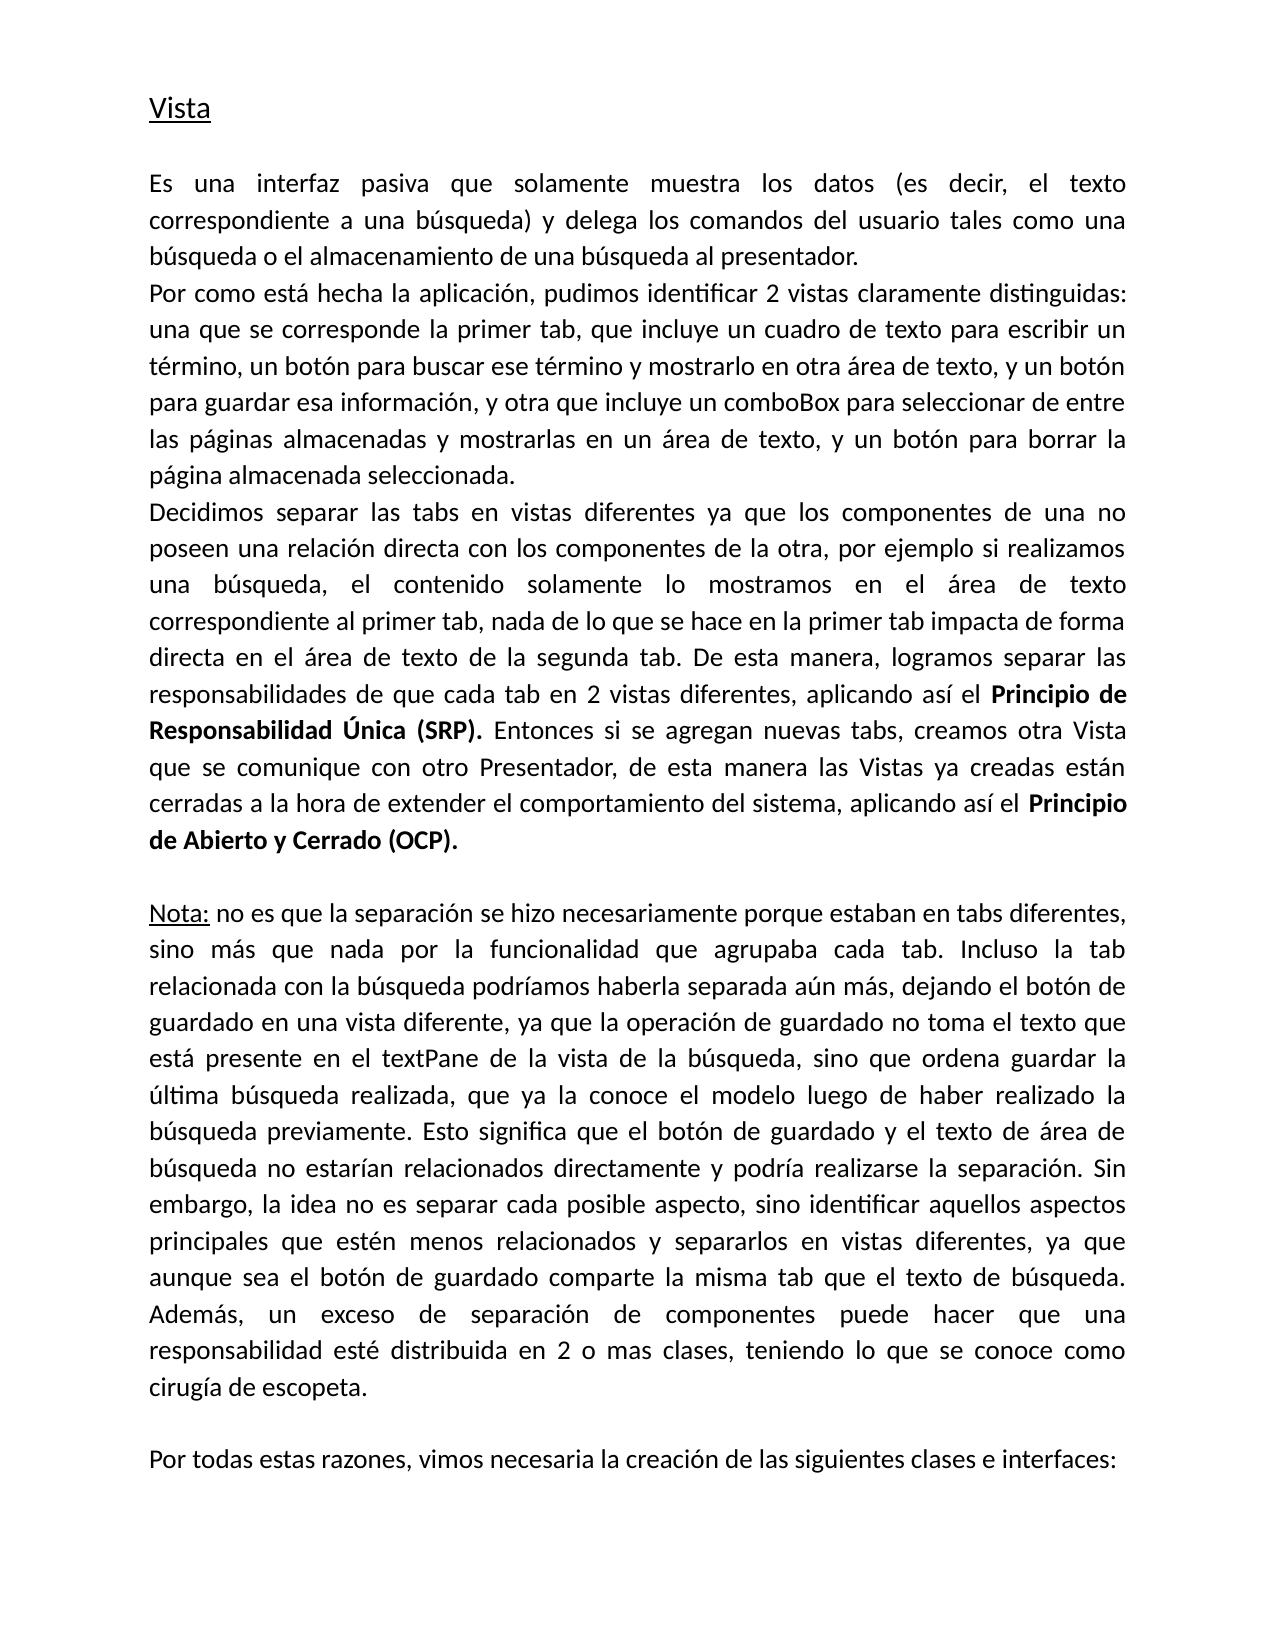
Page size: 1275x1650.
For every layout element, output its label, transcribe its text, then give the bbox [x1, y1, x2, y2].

text Por como está hecha la aplicación, pudimos identificar 2 vistas claramente distinguidas: una que se corresponde la primer tab, que incluye un cuadro de texto para escribir un término, un botón para buscar ese término y mostrarlo en otra área de texto, y un botón para guardar esa información, y otra que incluye un comboBox para seleccionar de entre las páginas almacenadas y mostrarlas en un área de texto, y un botón para borrar la página almacenada seleccionada. [149, 272, 1127, 491]
text Por todas estas razones, vimos necesaria la creación de las siguientes clases e interfaces: [149, 1439, 1127, 1476]
text Decidimos separar las tabs en vistas diferentes ya que los componentes de una no poseen una relación directa con los componentes de la otra, por ejemplo si realizamos una búsqueda, el contenido solamente lo mostramos en el área de texto correspondiente al primer tab, nada de lo que se hace en la primer tab impacta de forma directa en el área de texto de la segunda tab. De esta manera, logramos separar las responsabilidades de que cada tab en 2 vistas diferentes, aplicando así el Principio de Responsabilidad Única (SRP). Entonces si se agregan nuevas tabs, creamos otra Vista que se comunique con otro Presentador, de esta manera las Vistas ya creadas están cerradas a la hora de extender el comportamiento del sistema, aplicando así el Principio de Abierto y Cerrado (OCP). [149, 491, 1127, 856]
text Vista [149, 88, 1127, 127]
text Nota: no es que la separación se hizo necesariamente porque estaban en tabs diferentes, sino más que nada por la funcionalidad que agrupaba cada tab. Incluso la tab relacionada con la búsqueda podríamos haberla separada aún más, dejando el botón de guardado en una vista diferente, ya que la operación de guardado no toma el texto que está presente en el textPane de la vista de la búsqueda, sino que ordena guardar la última búsqueda realizada, que ya la conoce el modelo luego de haber realizado la búsqueda previamente. Esto significa que el botón de guardado y el texto de área de búsqueda no estarían relacionados directamente y podría realizarse la separación. Sin embargo, la idea no es separar cada posible aspecto, sino identificar aquellos aspectos principales que estén menos relacionados y separarlos en vistas diferentes, ya que aunque sea el botón de guardado comparte la misma tab que el texto de búsqueda. Además, un exceso de separación de componentes puede hacer que una responsabilidad esté distribuida en 2 o mas clases, teniendo lo que se conoce como cirugía de escopeta. [149, 892, 1127, 1403]
text Es una interfaz pasiva que solamente muestra los datos (es decir, el texto correspondiente a una búsqueda) y delega los comandos del usuario tales como una búsqueda o el almacenamiento de una búsqueda al presentador. [149, 163, 1127, 272]
